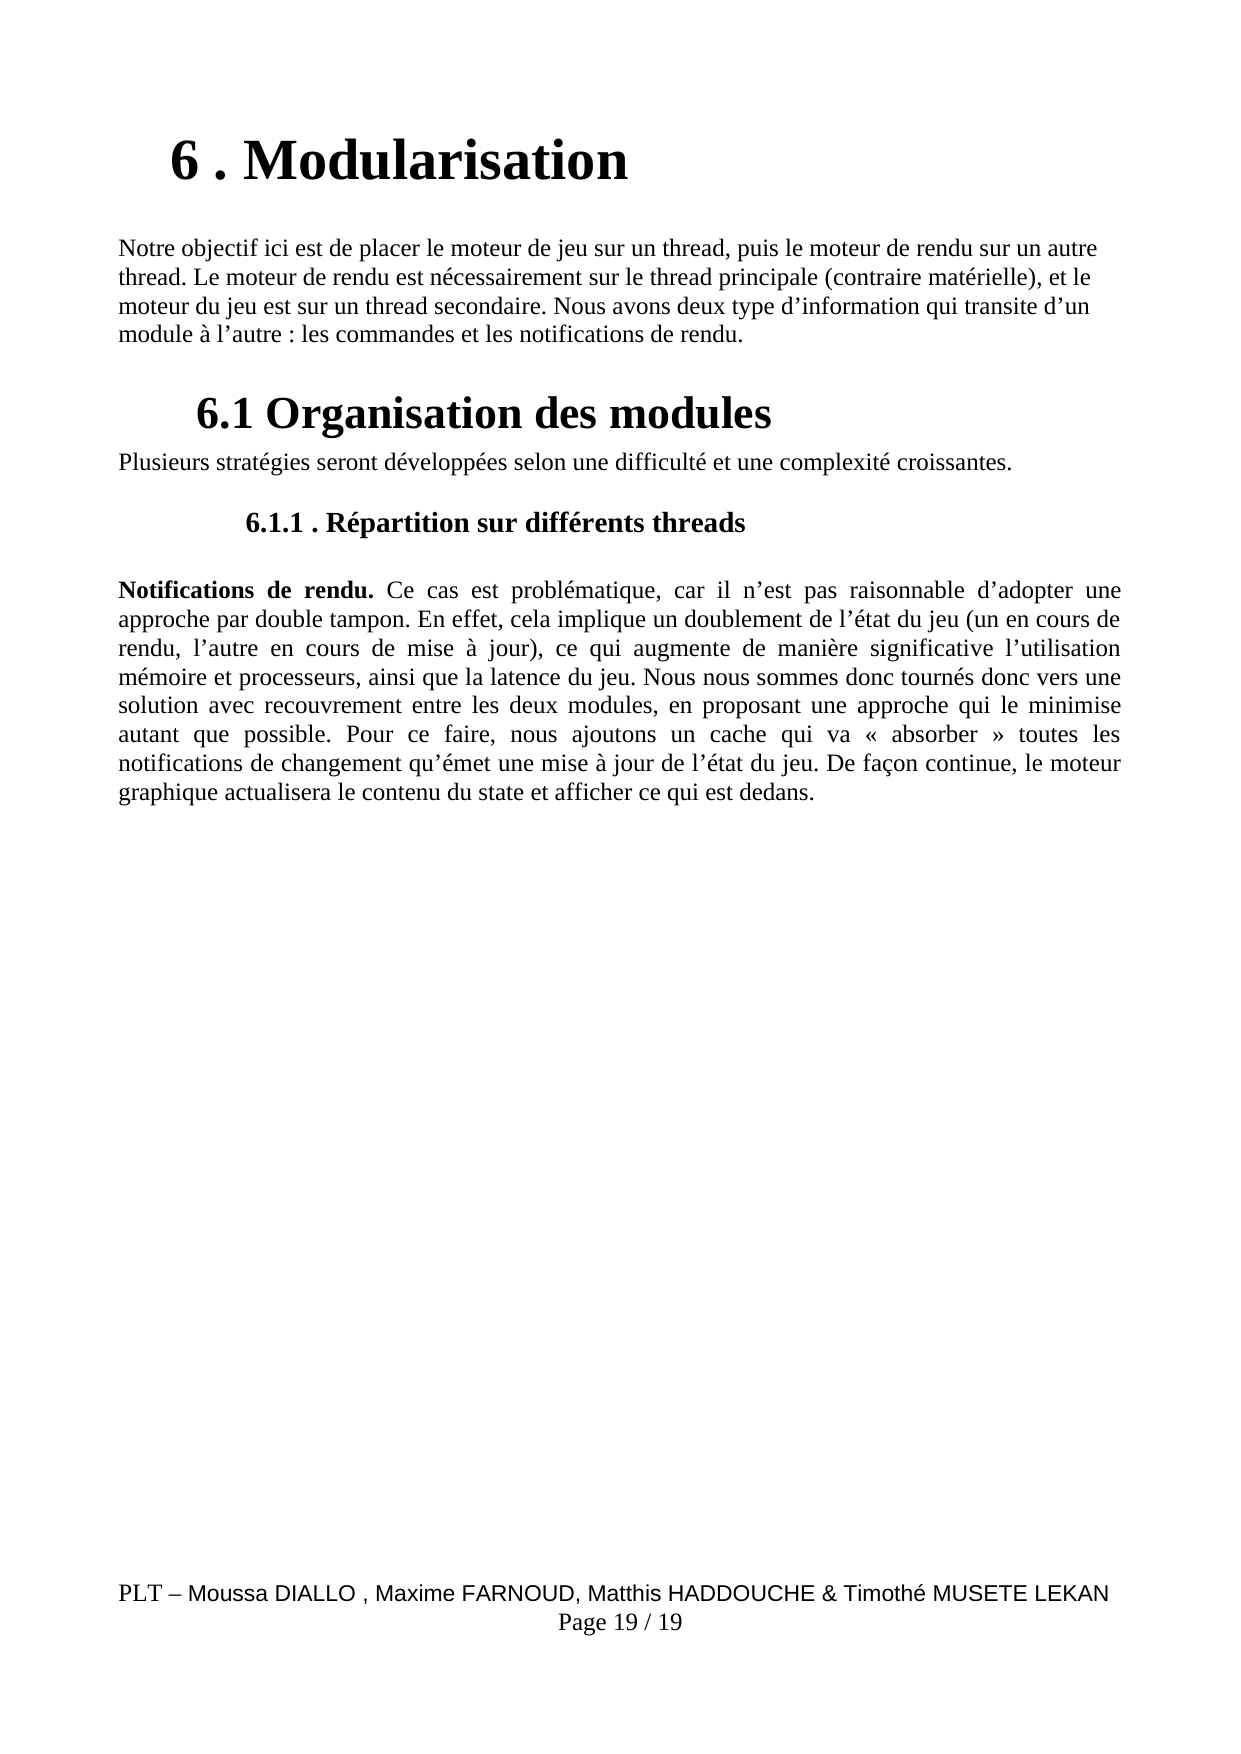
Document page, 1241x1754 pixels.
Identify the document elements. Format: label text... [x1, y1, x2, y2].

text Plusieurs stratégies seront développées selon une difficulté et une complexité croissantes. [118, 447, 1122, 476]
subtitle Modularisation [155, 125, 1122, 192]
subtitle Répartition sur différents threads [238, 505, 1122, 538]
text Notifications de rendu. Ce cas est problématique, car il n’est pas raisonnable d’adopter une approche par double tampon. En effet, cela implique un doublement de l’état du jeu (un en cours de rendu, l’autre en cours de mise à jour), ce qui augmente de manière significative l’utilisation mémoire et processeurs, ainsi que la latence du jeu. Nous nous sommes donc tournés donc vers une solution avec recouvrement entre les deux modules, en proposant une approche qui le minimise autant que possible. Pour ce faire, nous ajoutons un cache qui va « absorber » toutes les notifications de changement qu’émet une mise à jour de l’état du jeu. De façon continue, le moteur graphique actualisera le contenu du state et afficher ce qui est dedans. [118, 575, 1122, 805]
text thread. Le moteur de rendu est nécessairement sur le thread principale (contraire matérielle), et le moteur du jeu est sur un thread secondaire. Nous avons deux type d’information qui transite d’un module à l’autre : les commandes et les notifications de rendu. [118, 262, 1122, 348]
subtitle 6.1 Organisation des modules [155, 386, 1122, 438]
text Notre objectif ici est de placer le moteur de jeu sur un thread, puis le moteur de rendu sur un autre [118, 233, 1122, 262]
